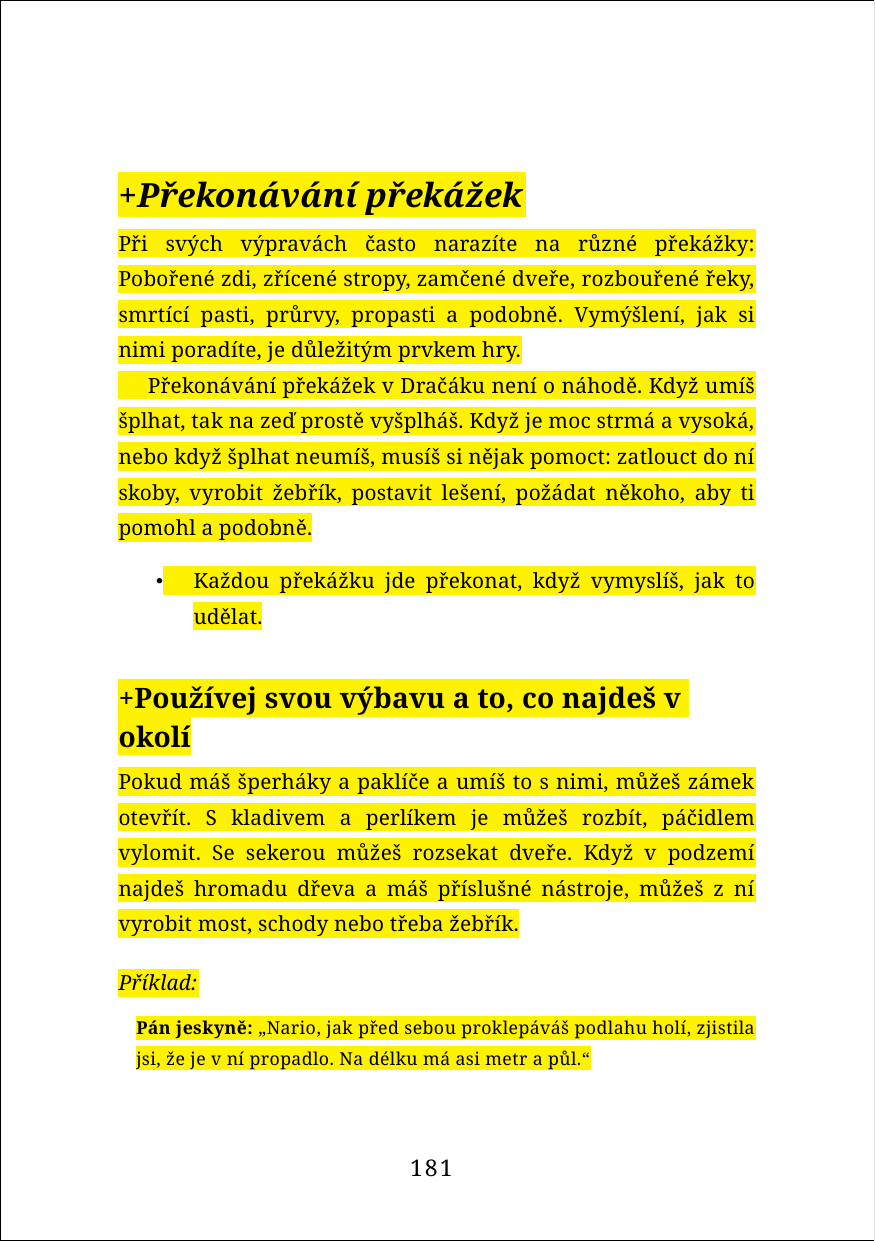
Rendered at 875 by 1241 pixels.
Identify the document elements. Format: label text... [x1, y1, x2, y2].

subtitle +Překonávání překážek [118, 172, 756, 217]
text Pokud máš šperháky a paklíče a umíš to s nimi, můžeš zámek otevřít. S kladivem a perlíkem je můžeš rozbít, páčidlem vylomit. Se sekerou můžeš rozsekat dveře. Když v podzemí najdeš hromadu dřeva a máš příslušné nástroje, můžeš z ní vyrobit most, schody nebo třeba žebřík. [118, 767, 756, 938]
list Každou překážku jde překonat, když vymyslíš, jak to udělat. [156, 566, 756, 630]
text Při svých výpravách často narazíte na různé překážky: Pobořené zdi, zřícené stropy, zamčené dveře, rozbouřené řeky, smrtící pasti, průrvy, propasti a podobně. Vymýšlení, jak si nimi poradíte, je důležitým prvkem hry. Překonávání překážek v Dračáku není o náhodě. Když umíš šplhat, tak na zeď prostě vyšplháš. Když je moc strmá a vysoká, nebo když šplhat neumíš, musíš si nějak pomoct: zatlouct do ní skoby, vyrobit žebřík, postavit lešení, požádat někoho, aby ti pomohl a podobně. [118, 229, 756, 542]
text Pán jeskyně: „Nario, jak před sebou proklepáváš podlahu holí, zjistila jsi, že je v ní propadlo. Na délku má asi metr a půl.“ [136, 1016, 756, 1070]
text Příklad: [118, 968, 756, 997]
subtitle +Používej svou výbavu a to, co najdeš v okolí [118, 679, 756, 755]
